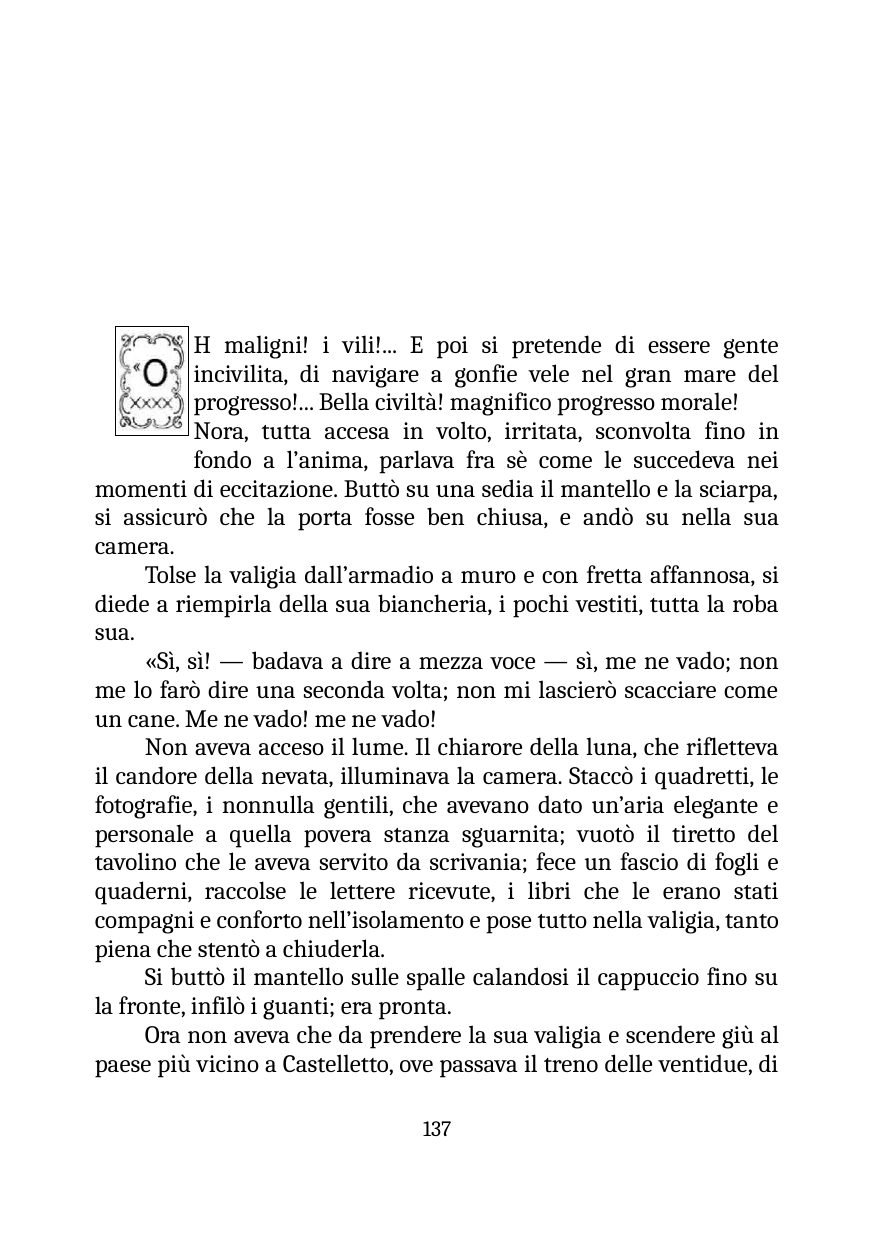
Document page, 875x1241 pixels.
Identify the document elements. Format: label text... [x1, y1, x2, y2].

text H maligni! i vili!... E poi si pretende di essere gente incivilita, di navigare a gonfie vele nel gran mare del progresso!... Bella civiltà! magnifico progresso morale! [189, 331, 779, 417]
text Non aveva acceso il lume. Il chiarore della luna, che rifletteva il candore della nevata, illuminava la camera. Staccò i quadretti, le fotografie, i nonnulla gentili, che avevano dato un’aria elegante e personale a quella povera stanza sguarnita; vuotò il tiretto del tavolino che le aveva servito da scrivania; fece un fascio di fogli e quaderni, raccolse le lettere ricevute, i libri che le erano stati compagni e conforto nell’isolamento e pose tutto nella valigia, tanto piena che stentò a chiuderla. [94, 733, 779, 963]
text Nora, tutta accesa in volto, irritata, sconvolta fino in fondo a l’anima, parlava fra sè come le succedeva nei momenti di eccitazione. Buttò su una sedia il mantello e la sciarpa, si assicurò che la porta fosse ben chiusa, e andò su nella sua camera. [94, 417, 779, 561]
text Ora non aveva che da prendere la sua valigia e scendere giù al paese più vicino a Castelletto, ove passava il treno delle ventidue, di [94, 1021, 779, 1078]
text «Sì, sì! — badava a dire a mezza voce — sì, me ne vado; non me lo farò dire una seconda volta; non mi lascierò scacciare come un cane. Me ne vado! me ne vado! [94, 647, 779, 733]
text Tolse la valigia dall’armadio a muro e con fretta affannosa, si diede a riempirla della sua biancheria, i pochi vestiti, tutta la roba sua. [94, 561, 779, 647]
text [116, 327, 188, 435]
picture [117, 330, 186, 431]
text Si buttò il mantello sulle spalle calandosi il cappuccio fino su la fronte, infilò i guanti; era pronta. [94, 963, 779, 1021]
